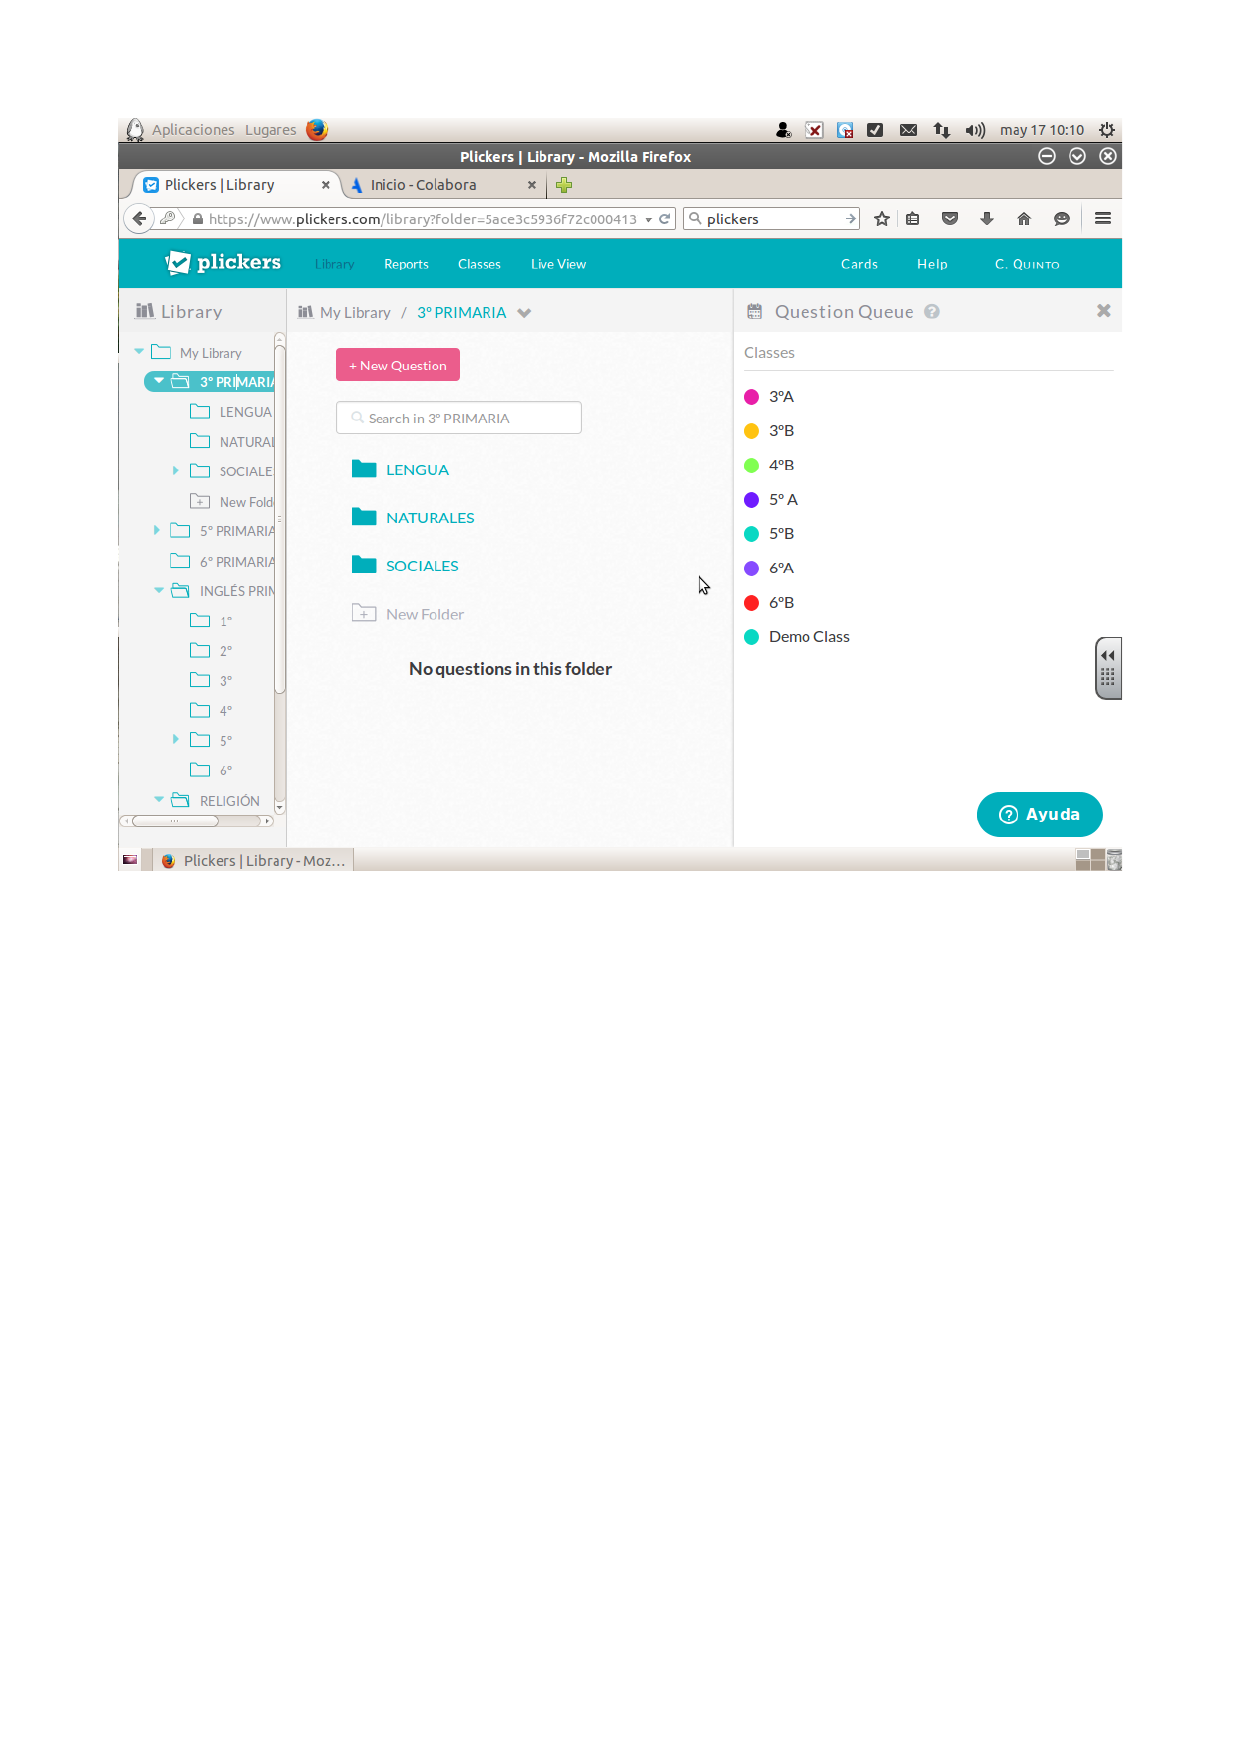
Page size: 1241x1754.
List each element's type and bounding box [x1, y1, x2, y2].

picture [118, 118, 1123, 871]
